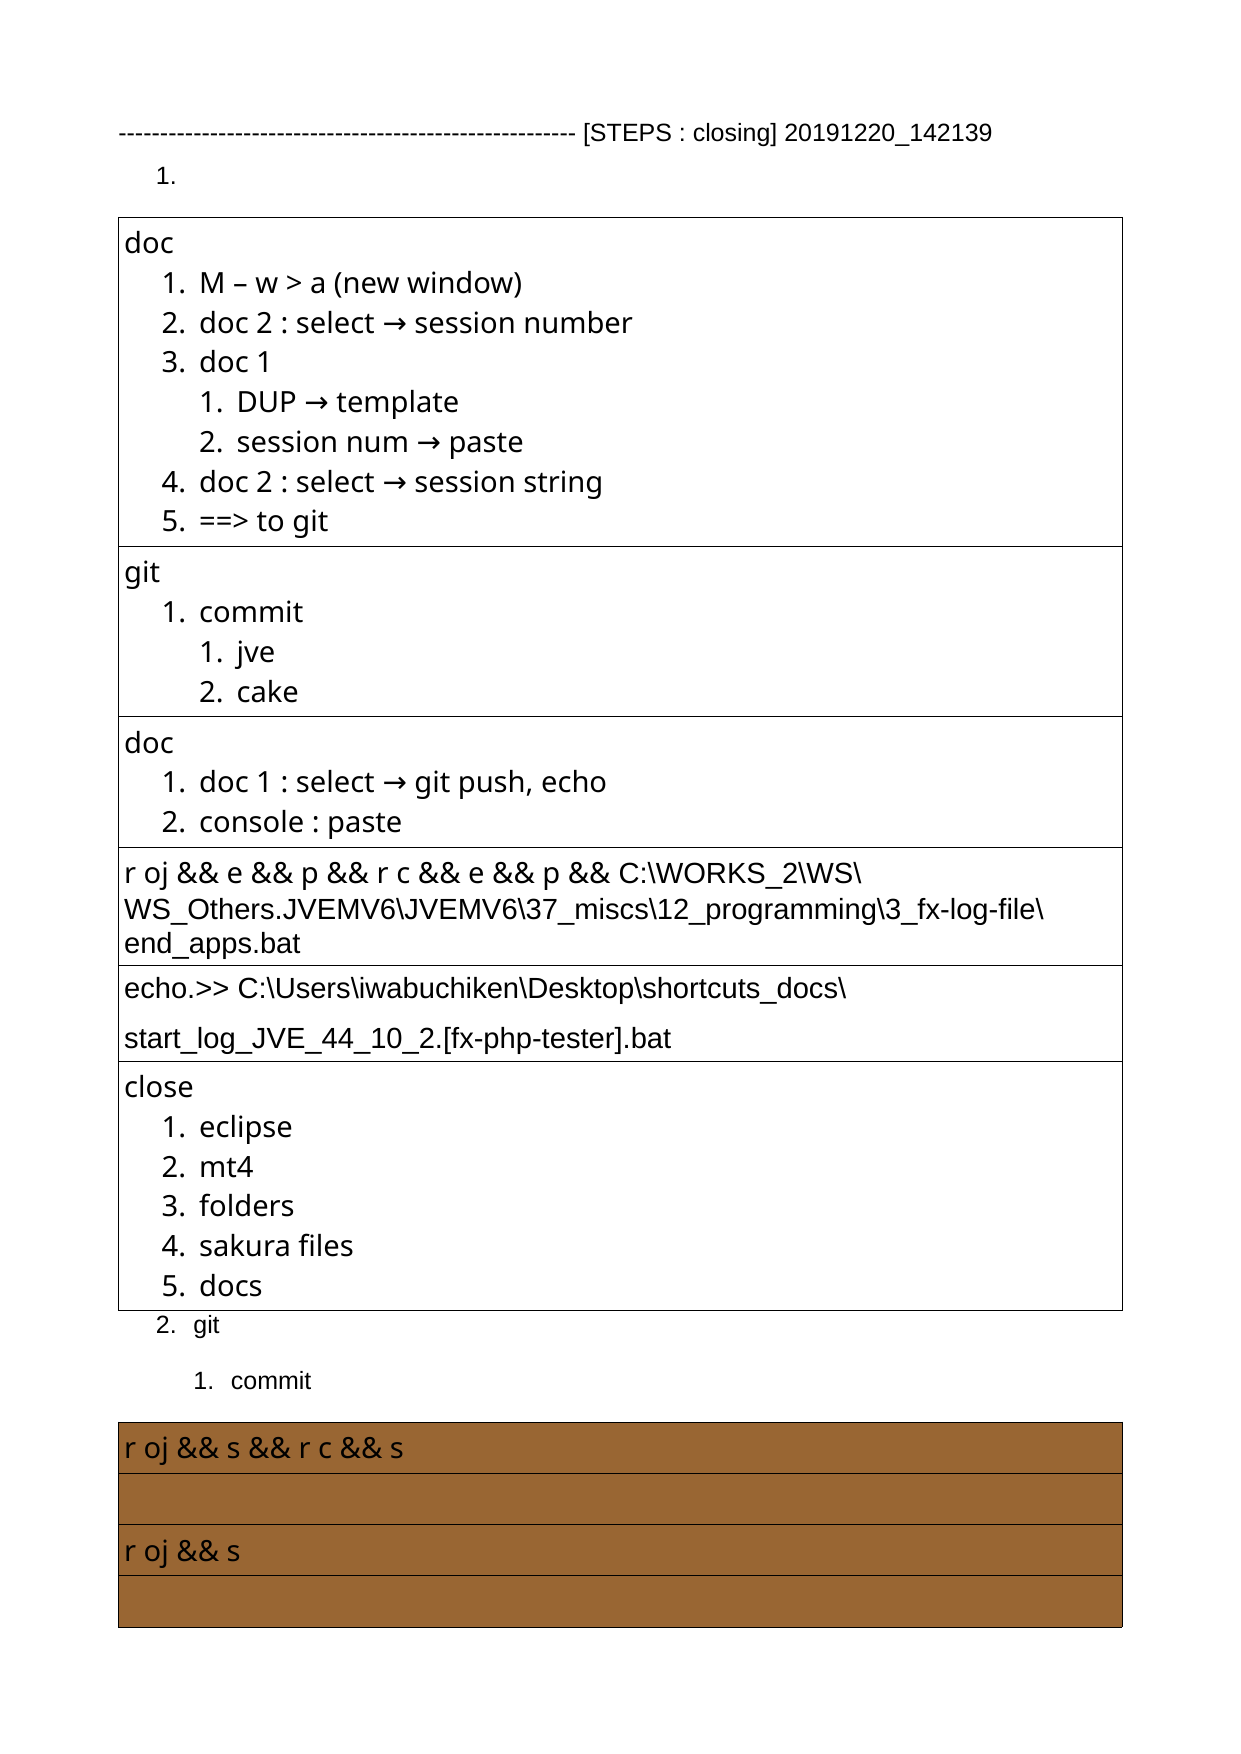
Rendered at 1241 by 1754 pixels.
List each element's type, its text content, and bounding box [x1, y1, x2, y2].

table_cell echo.>> C:\Users\iwabuchiken\Desktop\shortcuts_docs\start_log_JVE_44_10_2.[fx-php-tester].bat [119, 966, 1122, 1061]
list git [156, 1311, 1122, 1339]
table_header r oj && s && r c && s [119, 1423, 1122, 1473]
table_cell r oj && e && p && r c && e && p && C:\WORKS_2\WS\WS_Others.JVEMV6\JVEMV6\37_miscs\12_programming\3_fx-log-file\end_apps.bat [119, 848, 1122, 965]
table_cell [119, 1576, 1122, 1627]
list commit [193, 1366, 1122, 1395]
table_cell [119, 1474, 1122, 1524]
table_cell r oj && s [119, 1525, 1122, 1575]
text ------------------------------------------------------- [STEPS : closing] 20191220_142139 [118, 118, 1122, 147]
table_header doc M – w > a (new window) doc 2 : select → session number doc 1 DUP → template session num → paste doc 2 : select → session string ==> to git [119, 218, 1122, 546]
table_cell doc doc 1 : select → git push, echo console : paste [119, 717, 1122, 847]
table_cell close eclipse mt4 folders sakura files docs [119, 1062, 1122, 1310]
table_cell git commit jve cake [119, 547, 1122, 716]
